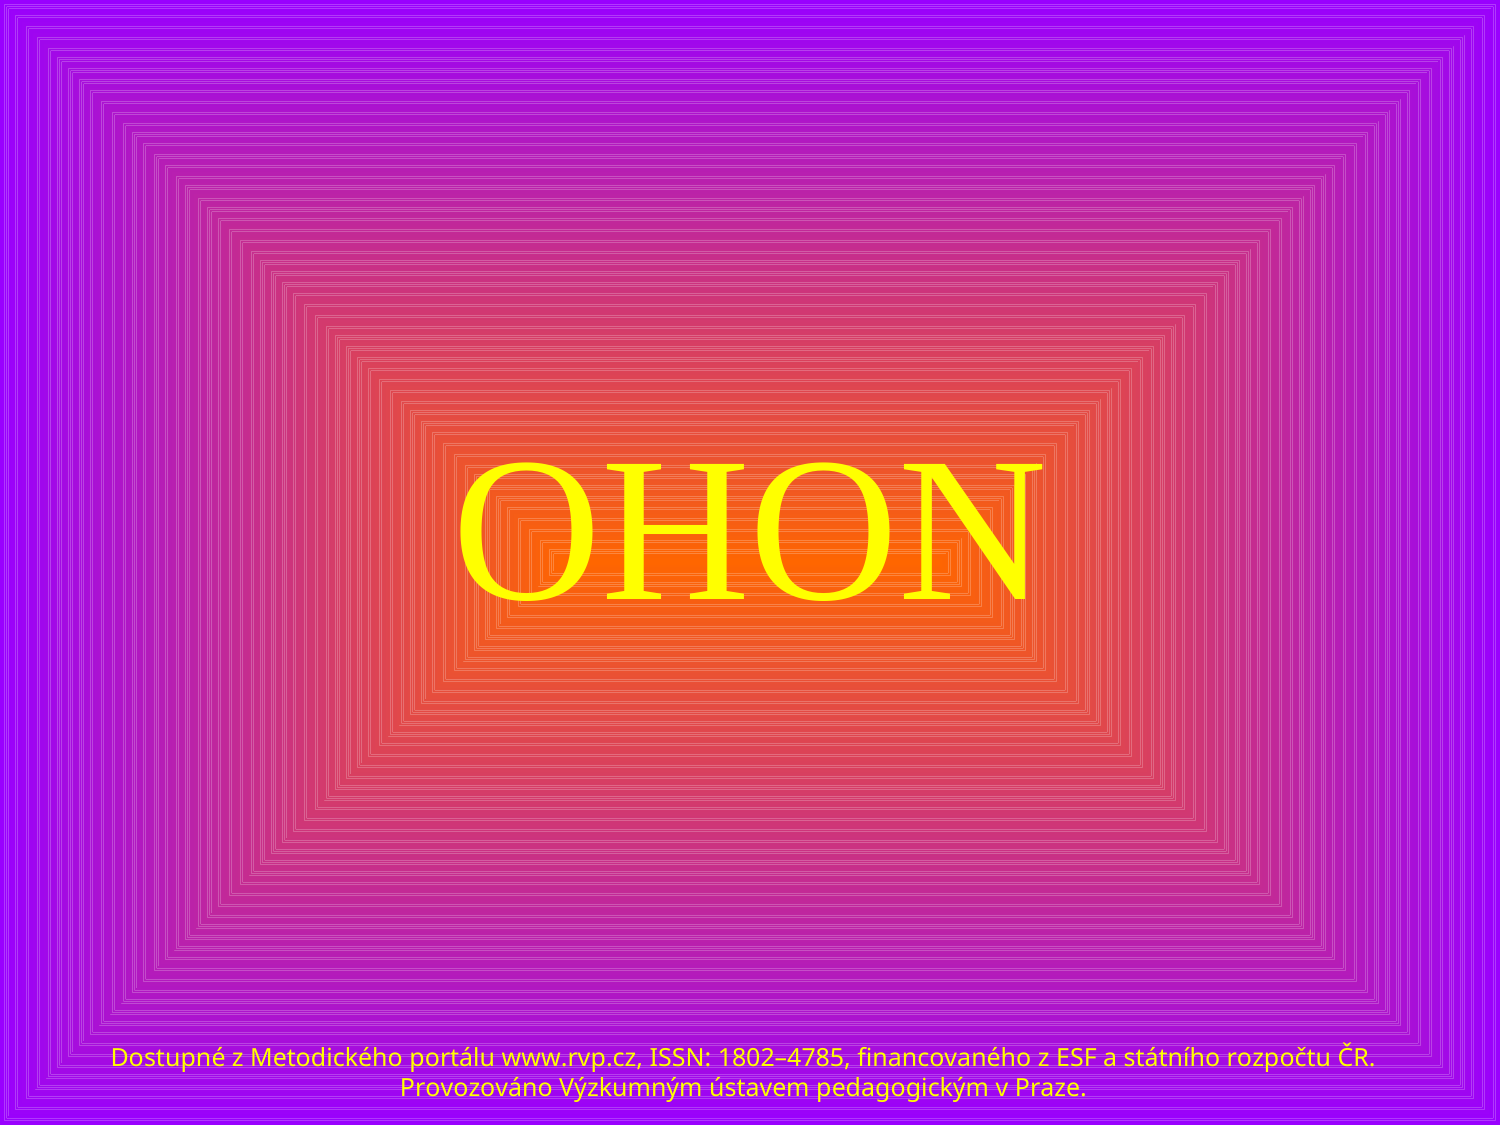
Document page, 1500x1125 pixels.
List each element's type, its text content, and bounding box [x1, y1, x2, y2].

text_box OHON [0, 385, 1500, 649]
text_box Dostupné z Metodického portálu www.rvp.cz, ISSN: 1802–4785, financovaného z ESF a státního rozpočtu ČR. Provozováno Výzkumným ústavem pedagogickým v Praze. [35, 1041, 1454, 1102]
